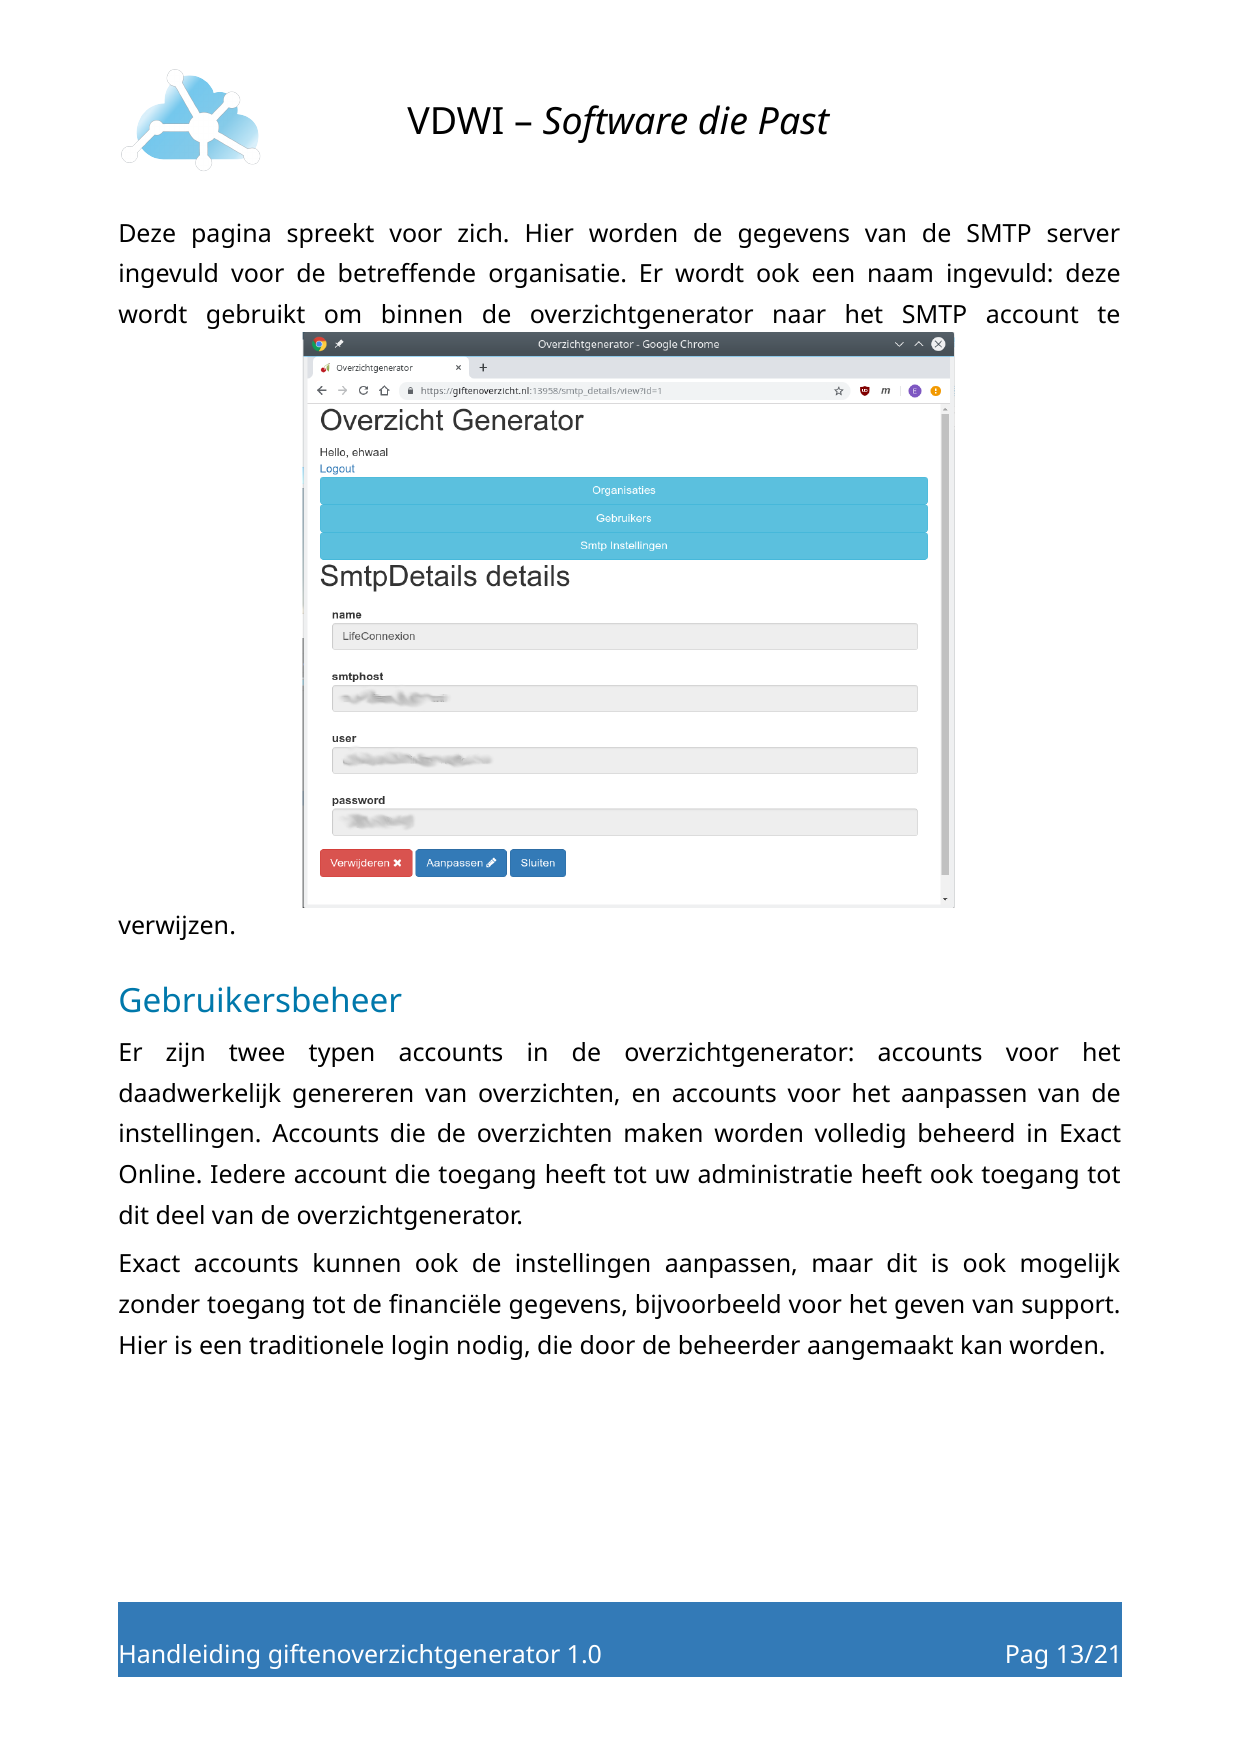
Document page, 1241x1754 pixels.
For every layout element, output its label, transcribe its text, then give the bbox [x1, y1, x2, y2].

picture [302, 332, 955, 908]
text Exact accounts kunnen ook de instellingen aanpassen, maar dit is ook mogelijk zonder toegang tot de financiële gegevens, bijvoorbeeld voor het geven van support. Hier is een traditionele login nodig, die door de beheerder aangemaakt kan worden. [118, 1246, 1122, 1362]
subtitle Gebruikersbeheer [118, 976, 1122, 1022]
text Deze pagina spreekt voor zich. Hier worden de gegevens van de SMTP server ingevuld voor de betreffende organisatie. Er wordt ook een naam ingevuld: deze wordt gebruikt om binnen de overzichtgenerator naar het SMTP account te verwijzen. [118, 215, 1122, 941]
text Er zijn twee typen accounts in de overzichtgenerator: accounts voor het daadwerkelijk genereren van overzichten, en accounts voor het aanpassen van de instellingen. Accounts die de overzichten maken worden volledig beheerd in Exact Online. Iedere account die toegang heeft tot uw administratie heeft ook toegang tot dit deel van de overzichtgenerator. [118, 1034, 1122, 1232]
picture [116, 69, 262, 173]
